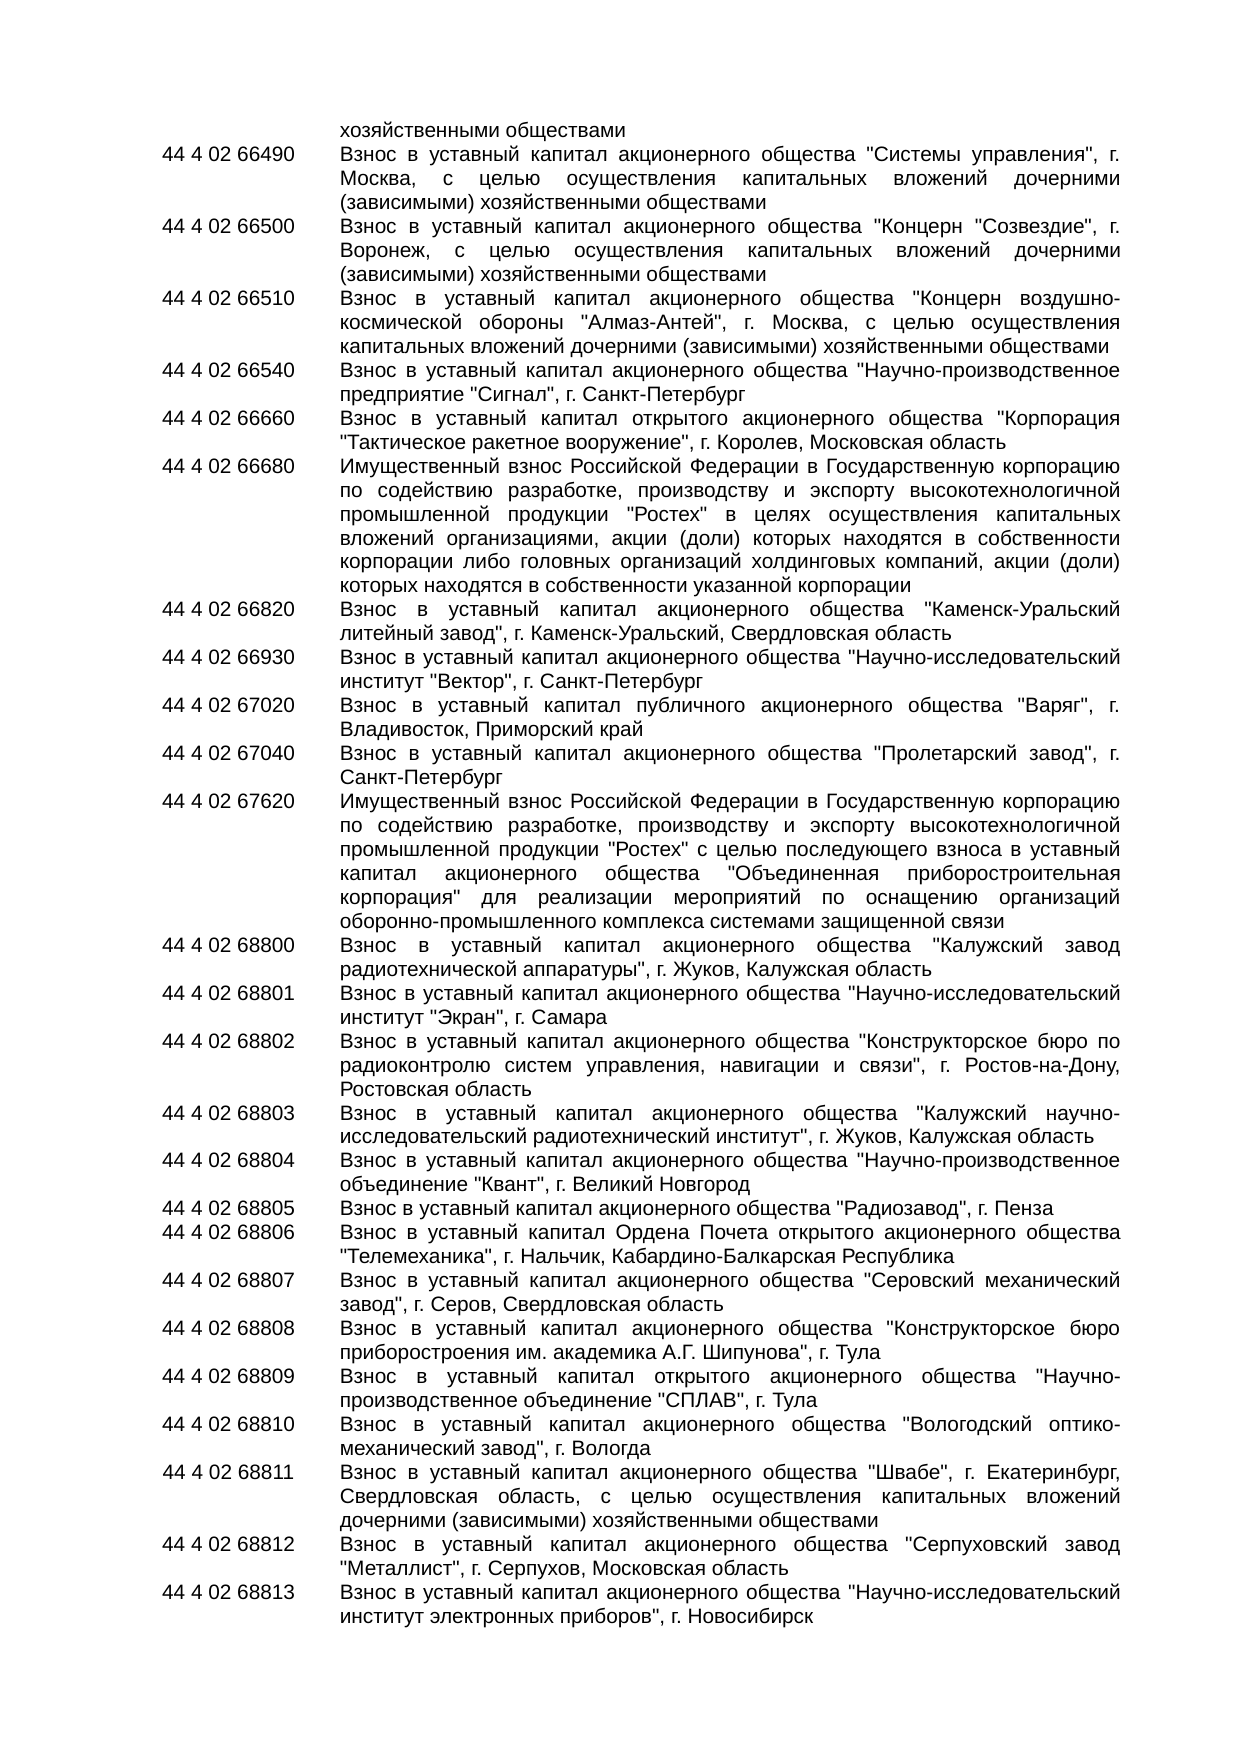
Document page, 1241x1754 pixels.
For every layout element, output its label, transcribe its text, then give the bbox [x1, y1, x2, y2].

table_cell 44 4 02 68807 [118, 1268, 338, 1316]
table_cell 44 4 02 68808 [118, 1316, 338, 1364]
table_cell 44 4 02 67020 [118, 693, 338, 741]
table_cell Взнос в уставный капитал акционерного общества "Научно-исследовательский институт "Вектор", г. Санкт-Петербург [339, 645, 1122, 693]
table_cell хозяйственными обществами [339, 118, 1122, 142]
table_cell Взнос в уставный капитал акционерного общества "Научно-исследовательский институт электронных приборов", г. Новосибирск [339, 1580, 1122, 1627]
table_cell 44 4 02 66660 [118, 406, 338, 453]
table_cell 44 4 02 68811 [118, 1460, 338, 1532]
table_cell Взнос в уставный капитал акционерного общества "Пролетарский завод", г. Санкт-Петербург [339, 741, 1122, 789]
table_cell 44 4 02 67040 [118, 741, 338, 789]
table_cell 44 4 02 68809 [118, 1364, 338, 1412]
table_cell 44 4 02 68801 [118, 981, 338, 1028]
table_cell Взнос в уставный капитал публичного акционерного общества "Варяг", г. Владивосток, Приморский край [339, 693, 1122, 741]
table_cell 44 4 02 66500 [118, 214, 338, 286]
table_cell Взнос в уставный капитал акционерного общества "Калужский научно-исследовательский радиотехнический институт", г. Жуков, Калужская область [339, 1100, 1122, 1148]
table_cell Взнос в уставный капитал акционерного общества "Конструкторское бюро по радиоконтролю систем управления, навигации и связи", г. Ростов-на-Дону, Ростовская область [339, 1029, 1122, 1100]
table_cell Взнос в уставный капитал акционерного общества "Серпуховский завод "Металлист", г. Серпухов, Московская область [339, 1532, 1122, 1579]
table_cell 44 4 02 66820 [118, 597, 338, 645]
table_cell 44 4 02 68806 [118, 1220, 338, 1268]
table_cell Взнос в уставный капитал акционерного общества "Вологодский оптико-механический завод", г. Вологда [339, 1412, 1122, 1460]
table_cell 44 4 02 66540 [118, 358, 338, 406]
table_cell Взнос в уставный капитал акционерного общества "Серовский механический завод", г. Серов, Свердловская область [339, 1268, 1122, 1316]
table_cell 44 4 02 68800 [118, 933, 338, 981]
table_cell Взнос в уставный капитал акционерного общества "Радиозавод", г. Пенза [339, 1196, 1122, 1220]
table_cell 44 4 02 68810 [118, 1412, 338, 1460]
table_cell Взнос в уставный капитал Ордена Почета открытого акционерного общества "Телемеханика", г. Нальчик, Кабардино-Балкарская Республика [339, 1220, 1122, 1268]
table_cell 44 4 02 66510 [118, 286, 338, 358]
table_cell Взнос в уставный капитал акционерного общества "Научно-производственное объединение "Квант", г. Великий Новгород [339, 1148, 1122, 1196]
table_cell Имущественный взнос Российской Федерации в Государственную корпорацию по содействию разработке, производству и экспорту высокотехнологичной промышленной продукции "Ростех" в целях осуществления капитальных вложений организациями, акции (доли) которых находятся в собственности корпорации либо головных организаций холдинговых компаний, акции (доли) которых находятся в собственности указанной корпорации [339, 454, 1122, 597]
table_cell [118, 118, 338, 142]
table_cell 44 4 02 66930 [118, 645, 338, 693]
table_cell Взнос в уставный капитал акционерного общества "Калужский завод радиотехнической аппаратуры", г. Жуков, Калужская область [339, 933, 1122, 981]
table_cell Взнос в уставный капитал акционерного общества "Каменск-Уральский литейный завод", г. Каменск-Уральский, Свердловская область [339, 597, 1122, 645]
table_cell 44 4 02 68802 [118, 1029, 338, 1100]
table_cell 44 4 02 68805 [118, 1196, 338, 1220]
table_cell 44 4 02 68803 [118, 1100, 338, 1148]
table_cell Взнос в уставный капитал акционерного общества "Научно-исследовательский институт "Экран", г. Самара [339, 981, 1122, 1028]
table_cell 44 4 02 66680 [118, 454, 338, 597]
table_cell Взнос в уставный капитал акционерного общества "Системы управления", г. Москва, с целью осуществления капитальных вложений дочерними (зависимыми) хозяйственными обществами [339, 142, 1122, 214]
table_cell Взнос в уставный капитал акционерного общества "Концерн "Созвездие", г. Воронеж, с целью осуществления капитальных вложений дочерними (зависимыми) хозяйственными обществами [339, 214, 1122, 286]
table_cell 44 4 02 68804 [118, 1148, 338, 1196]
table_cell Взнос в уставный капитал акционерного общества "Швабе", г. Екатеринбург, Свердловская область, с целью осуществления капитальных вложений дочерними (зависимыми) хозяйственными обществами [339, 1460, 1122, 1532]
table_cell Имущественный взнос Российской Федерации в Государственную корпорацию по содействию разработке, производству и экспорту высокотехнологичной промышленной продукции "Ростех" с целью последующего взноса в уставный капитал акционерного общества "Объединенная приборостроительная корпорация" для реализации мероприятий по оснащению организаций оборонно-промышленного комплекса системами защищенной связи [339, 789, 1122, 933]
table_cell Взнос в уставный капитал акционерного общества "Концерн воздушно-космической обороны "Алмаз-Антей", г. Москва, с целью осуществления капитальных вложений дочерними (зависимыми) хозяйственными обществами [339, 286, 1122, 358]
table_cell Взнос в уставный капитал акционерного общества "Конструкторское бюро приборостроения им. академика А.Г. Шипунова", г. Тула [339, 1316, 1122, 1364]
table_cell Взнос в уставный капитал открытого акционерного общества "Научно-производственное объединение "СПЛАВ", г. Тула [339, 1364, 1122, 1412]
table_cell Взнос в уставный капитал открытого акционерного общества "Корпорация "Тактическое ракетное вооружение", г. Королев, Московская область [339, 406, 1122, 453]
table_cell 44 4 02 68812 [118, 1532, 338, 1579]
table_cell Взнос в уставный капитал акционерного общества "Научно-производственное предприятие "Сигнал", г. Санкт-Петербург [339, 358, 1122, 406]
table_cell 44 4 02 66490 [118, 142, 338, 214]
table_cell 44 4 02 67620 [118, 789, 338, 933]
table_cell 44 4 02 68813 [118, 1580, 338, 1627]
